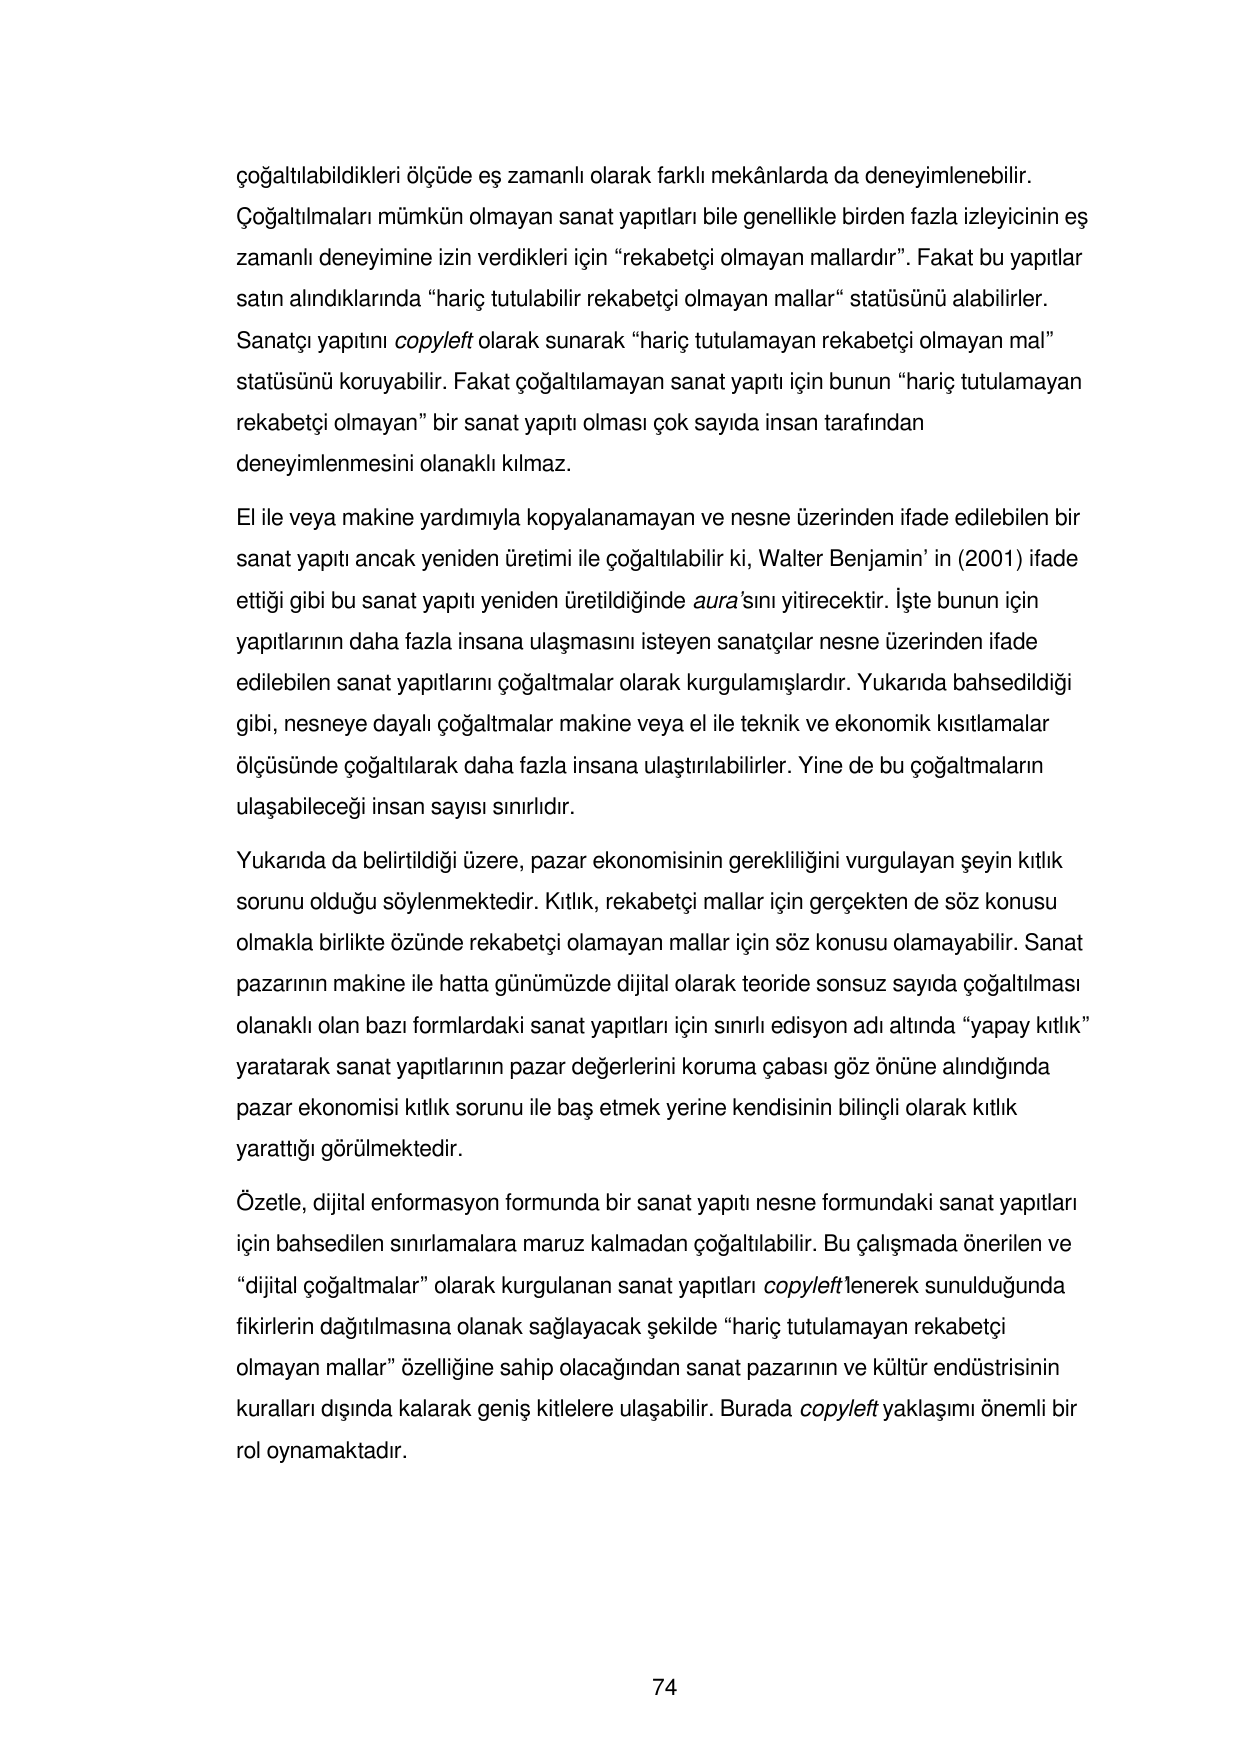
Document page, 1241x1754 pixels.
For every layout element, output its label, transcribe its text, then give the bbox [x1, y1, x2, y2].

text Yukarıda da belirtildiği üzere, pazar ekonomisinin gerekliliğini vurgulayan şeyin kıtlık sorunu olduğu söylenmektedir. Kıtlık, rekabetçi mallar için gerçekten de söz konusu olmakla birlikte özünde rekabetçi olamayan mallar için söz konusu olamayabilir. Sanat pazarının makine ile hatta günümüzde dijital olarak teoride sonsuz sayıda çoğaltılması olanaklı olan bazı formlardaki sanat yapıtları için sınırlı edisyon adı altında “yapay kıtlık” yaratarak sanat yapıtlarının pazar değerlerini koruma çabası göz önüne alındığında pazar ekonomisi kıtlık sorunu ile baş etmek yerine kendisinin bilinçli olarak kıtlık yarattığı görülmektedir. [236, 845, 1093, 1161]
text El ile veya makine yardımıyla kopyalanamayan ve nesne üzerinden ifade edilebilen bir sanat yapıtı ancak yeniden üretimi ile çoğaltılabilir ki, Walter Benjamin’ in (2001) ifade ettiği gibi bu sanat yapıtı yeniden üretildiğinde aura’sını yitirecektir. İşte bunun için yapıtlarının daha fazla insana ulaşmasını isteyen sanatçılar nesne üzerinden ifade edilebilen sanat yapıtlarını çoğaltmalar olarak kurgulamışlardır. Yukarıda bahsedildiği gibi, nesneye dayalı çoğaltmalar makine veya el ile teknik ve ekonomik kısıtlamalar ölçüsünde çoğaltılarak daha fazla insana ulaştırılabilirler. Yine de bu çoğaltmaların ulaşabileceği insan sayısı sınırlıdır. [236, 503, 1093, 819]
text çoğaltılabildikleri ölçüde eş zamanlı olarak farklı mekânlarda da deneyimlenebilir. Çoğaltılmaları mümkün olmayan sanat yapıtları bile genellikle birden fazla izleyicinin eş zamanlı deneyimine izin verdikleri için “rekabetçi olmayan mallardır”. Fakat bu yapıtlar satın alındıklarında “hariç tutulabilir rekabetçi olmayan mallar“ statüsünü alabilirler. Sanatçı yapıtını copyleft olarak sunarak “hariç tutulamayan rekabetçi olmayan mal” statüsünü koruyabilir. Fakat çoğaltılamayan sanat yapıtı için bunun “hariç tutulamayan rekabetçi olmayan” bir sanat yapıtı olması çok sayıda insan tarafından deneyimlenmesini olanaklı kılmaz. [236, 160, 1093, 476]
text Özetle, dijital enformasyon formunda bir sanat yapıtı nesne formundaki sanat yapıtları için bahsedilen sınırlamalara maruz kalmadan çoğaltılabilir. Bu çalışmada önerilen ve “dijital çoğaltmalar” olarak kurgulanan sanat yapıtları copyleft’lenerek sunulduğunda fikirlerin dağıtılmasına olanak sağlayacak şekilde “hariç tutulamayan rekabetçi olmayan mallar” özelliğine sahip olacağından sanat pazarının ve kültür endüstrisinin kuralları dışında kalarak geniş kitlelere ulaşabilir. Burada copyleft yaklaşımı önemli bir rol oynamaktadır. [236, 1188, 1093, 1463]
